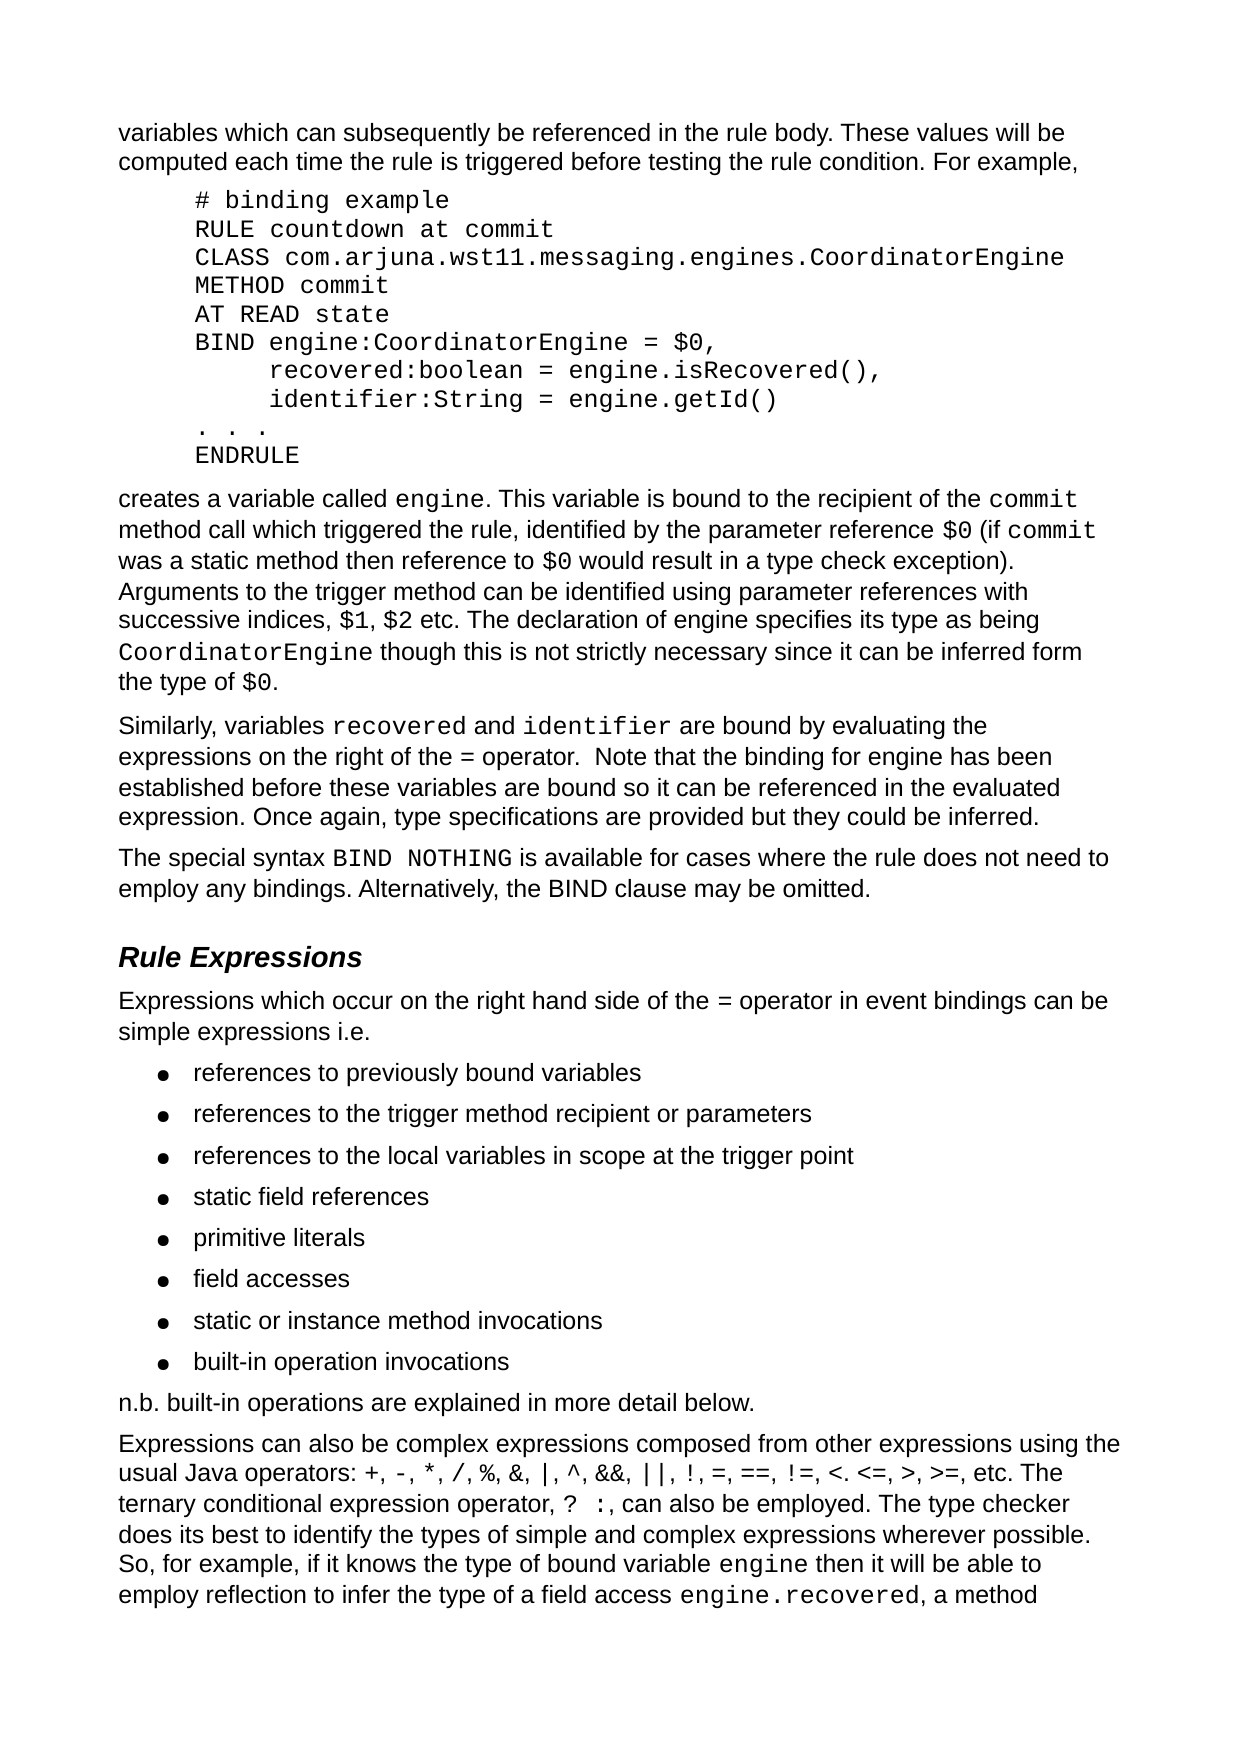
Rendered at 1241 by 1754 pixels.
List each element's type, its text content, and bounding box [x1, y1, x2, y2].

text Expressions which occur on the right hand side of the = operator in event bindings can be simple expressions i.e. [118, 986, 1122, 1046]
text Expressions can also be complex expressions composed from other expressions using the usual Java operators: +, -, *, /, %, &, |, ^, &&, ||, !, =, ==, !=, <. <=, >, >=, etc. The ternary conditional expression operator, ? :, can also be employed. The type checker does its best to identify the types of simple and complex expressions wherever possible. So, for example, if it knows the type of bound variable engine then it will be able to employ reflection to infer the type of a field access engine.recovered, a method [118, 1429, 1122, 1611]
list static or instance method invocations [156, 1306, 1122, 1334]
list static field references [156, 1182, 1122, 1211]
list built-in operation invocations [156, 1347, 1122, 1376]
subtitle Rule Expressions [118, 940, 1122, 973]
text # binding example RULE countdown at commit CLASS com.arjuna.wst11.messaging.engines.CoordinatorEngine METHOD commit AT READ state BIND engine:CoordinatorEngine = $0, recovered:boolean = engine.isRecovered(), identifier:String = engine.getId() . . . ENDRULE [194, 188, 1122, 471]
list references to previously bound variables [156, 1058, 1122, 1087]
text The special syntax BIND NOTHING is available for cases where the rule does not need to employ any bindings. Alternatively, the BIND clause may be omitted. [118, 843, 1122, 902]
list primitive literals [156, 1223, 1122, 1252]
text n.b. built-in operations are explained in more detail below. [118, 1388, 1122, 1417]
list references to the local variables in scope at the trigger point [156, 1141, 1122, 1169]
list references to the trigger method recipient or parameters [156, 1099, 1122, 1128]
text creates a variable called engine. This variable is bound to the recipient of the commit method call which triggered the rule, identified by the parameter reference $0 (if commit was a static method then reference to $0 would result in a type check exception). Arguments to the trigger method can be identified using parameter references with successive indices, $1, $2 etc. The declaration of engine specifies its type as being CoordinatorEngine though this is not strictly necessary since it can be inferred form the type of $0. [118, 484, 1122, 698]
list field accesses [156, 1264, 1122, 1293]
text Similarly, variables recovered and identifier are bound by evaluating the expressions on the right of the = operator. Note that the binding for engine has been established before these variables are bound so it can be referenced in the evaluated expression. Once again, type specifications are provided but they could be inferred. [118, 711, 1122, 830]
text variables which can subsequently be referenced in the rule body. These values will be computed each time the rule is triggered before testing the rule condition. For example, [118, 118, 1122, 176]
